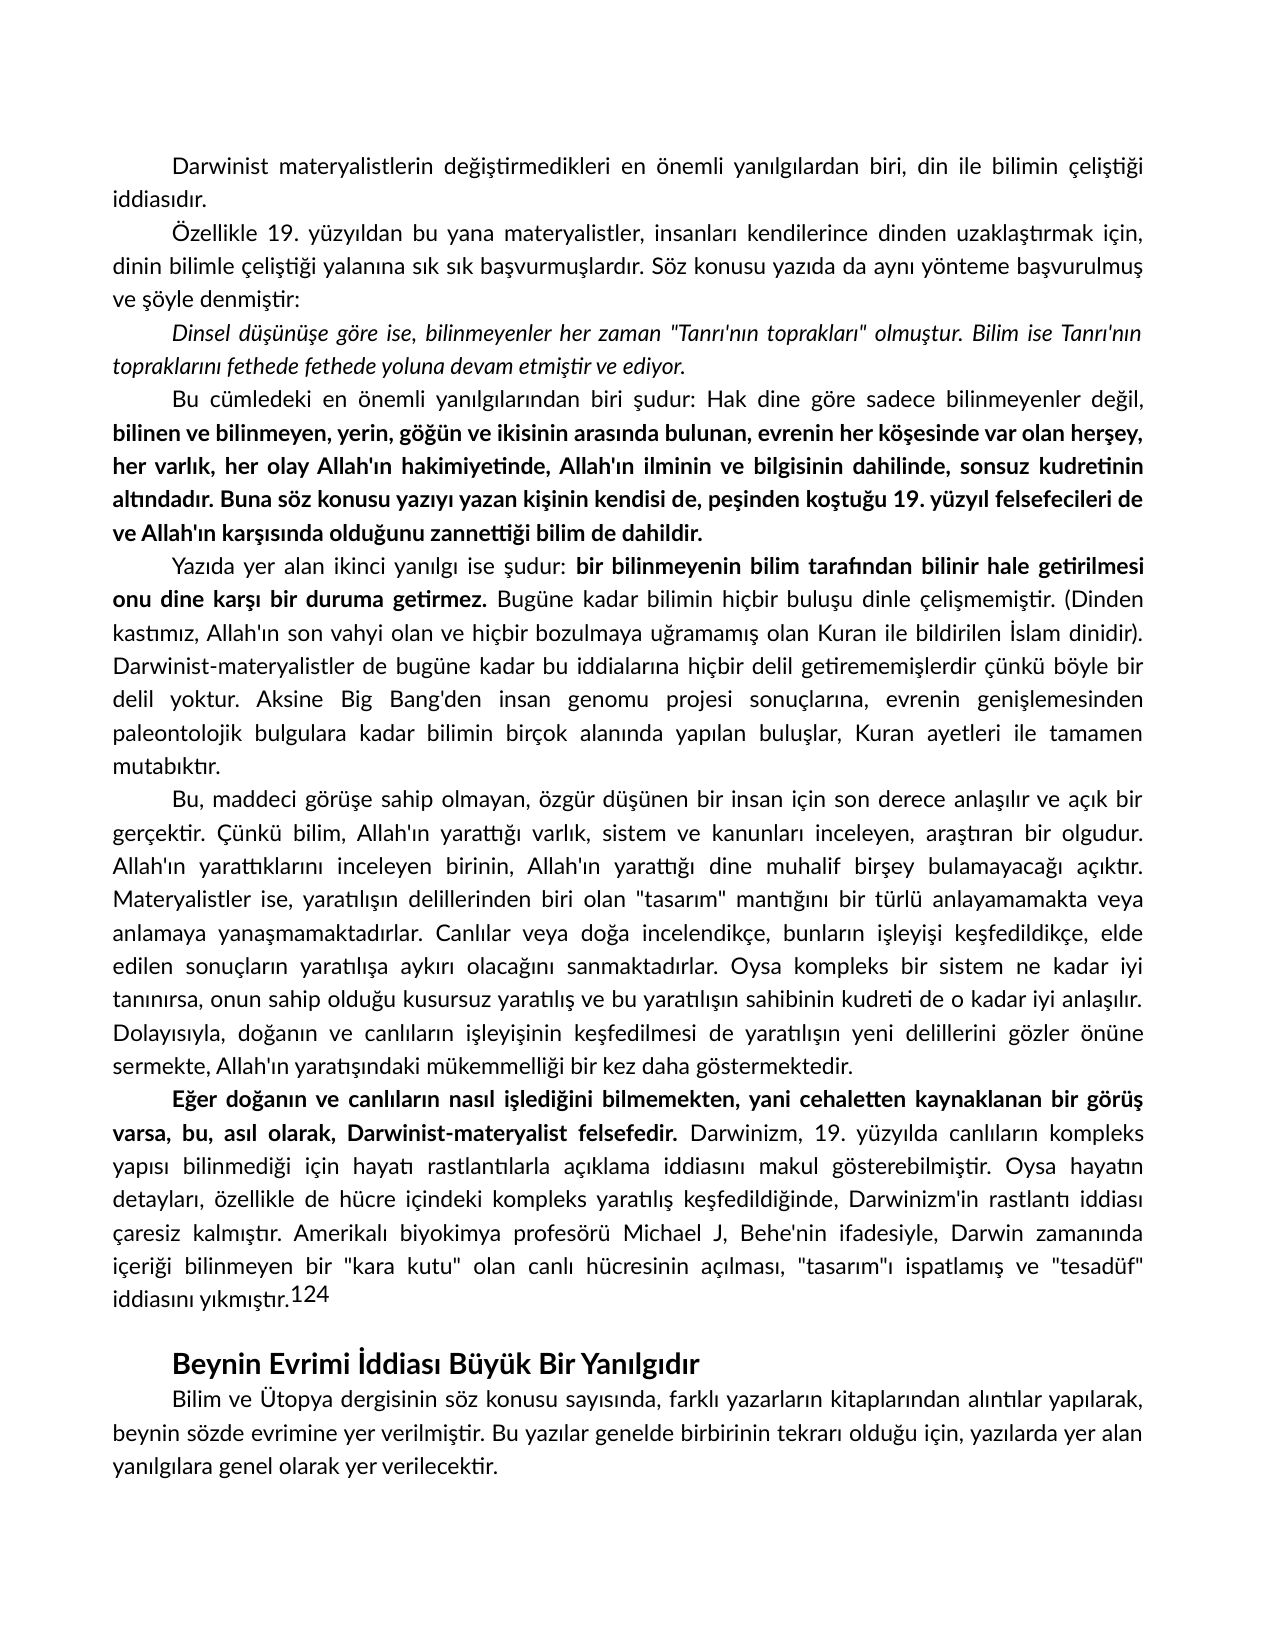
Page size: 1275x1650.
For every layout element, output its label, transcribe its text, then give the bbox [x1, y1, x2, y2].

text Yazıda yer alan ikinci yanılgı ise şudur: bir bilinmeyenin bilim tarafından bilinir hale getirilmesi onu dine karşı bir duruma getirmez. Bugüne kadar bilimin hiçbir buluşu dinle çelişmemiştir. (Dinden kastımız, Allah'ın son vahyi olan ve hiçbir bozulmaya uğramamış olan Kuran ile bildirilen İslam dinidir). Darwinist-materyalistler de bugüne kadar bu iddialarına hiçbir delil getirememişlerdir çünkü böyle bir delil yoktur. Aksine Big Bang'den insan genomu projesi sonuçlarına, evrenin genişlemesinden paleontolojik bulgulara kadar bilimin birçok alanında yapılan buluşlar, Kuran ayetleri ile tamamen mutabıktır. [112, 548, 1145, 781]
text Bu, maddeci görüşe sahip olmayan, özgür düşünen bir insan için son derece anlaşılır ve açık bir gerçektir. Çünkü bilim, Allah'ın yarattığı varlık, sistem ve kanunları inceleyen, araştıran bir olgudur. Allah'ın yarattıklarını inceleyen birinin, Allah'ın yarattığı dine muhalif birşey bulamayacağı açıktır. Materyalistler ise, yaratılışın delillerinden biri olan "tasarım" mantığını bir türlü anlayamamakta veya anlamaya yanaşmamaktadırlar. Canlılar veya doğa incelendikçe, bunların işleyişi keşfedildikçe, elde edilen sonuçların yaratılışa aykırı olacağını sanmaktadırlar. Oysa kompleks bir sistem ne kadar iyi tanınırsa, onun sahip olduğu kusursuz yaratılış ve bu yaratılışın sahibinin kudreti de o kadar iyi anlaşılır. Dolayısıyla, doğanın ve canlıların işleyişinin keşfedilmesi de yaratılışın yeni delillerini gözler önüne sermekte, Allah'ın yaratışındaki mükemmelliği bir kez daha göstermektedir. [112, 781, 1145, 1081]
text Beynin Evrimi İddiası Büyük Bir Yanılgıdır [112, 1348, 1145, 1381]
text Eğer doğanın ve canlıların nasıl işlediğini bilmemekten, yani cehaletten kaynaklanan bir görüş varsa, bu, asıl olarak, Darwinist-materyalist felsefedir. Darwinizm, 19. yüzyılda canlıların kompleks yapısı bilinmediği için hayatı rastlantılarla açıklama iddiasını makul gösterebilmiştir. Oysa hayatın detayları, özellikle de hücre içindeki kompleks yaratılış keşfedildiğinde, Darwinizm'in rastlantı iddiası çaresiz kalmıştır. Amerikalı biyokimya profesörü Michael J, Behe'nin ifadesiyle, Darwin zamanında içeriği bilinmeyen bir "kara kutu" olan canlı hücresinin açılması, "tasarım"ı ispatlamış ve "tesadüf" iddiasını yıkmıştır.124 [112, 1081, 1145, 1314]
text Bu cümledeki en önemli yanılgılarından biri şudur: Hak dine göre sadece bilinmeyenler değil, bilinen ve bilinmeyen, yerin, göğün ve ikisinin arasında bulunan, evrenin her köşesinde var olan herşey, her varlık, her olay Allah'ın hakimiyetinde, Allah'ın ilminin ve bilgisinin dahilinde, sonsuz kudretinin altındadır. Buna söz konusu yazıyı yazan kişinin kendisi de, peşinden koştuğu 19. yüzyıl felsefecileri de ve Allah'ın karşısında olduğunu zannettiği bilim de dahildir. [112, 381, 1145, 548]
text Dinsel düşünüşe göre ise, bilinmeyenler her zaman "Tanrı'nın toprakları" olmuştur. Bilim ise Tanrı'nın topraklarını fethede fethede yoluna devam etmiştir ve ediyor. [112, 314, 1145, 381]
text Özellikle 19. yüzyıldan bu yana materyalistler, insanları kendilerince dinden uzaklaştırmak için, dinin bilimle çeliştiği yalanına sık sık başvurmuşlardır. Söz konusu yazıda da aynı yönteme başvurulmuş ve şöyle denmiştir: [112, 214, 1145, 314]
text Bilim ve Ütopya dergisinin söz konusu sayısında, farklı yazarların kitaplarından alıntılar yapılarak, beynin sözde evrimine yer verilmiştir. Bu yazılar genelde birbirinin tekrarı olduğu için, yazılarda yer alan yanılgılara genel olarak yer verilecektir. [112, 1381, 1145, 1481]
text Darwinist materyalistlerin değiştirmedikleri en önemli yanılgılardan biri, din ile bilimin çeliştiği iddiasıdır. [112, 148, 1145, 214]
